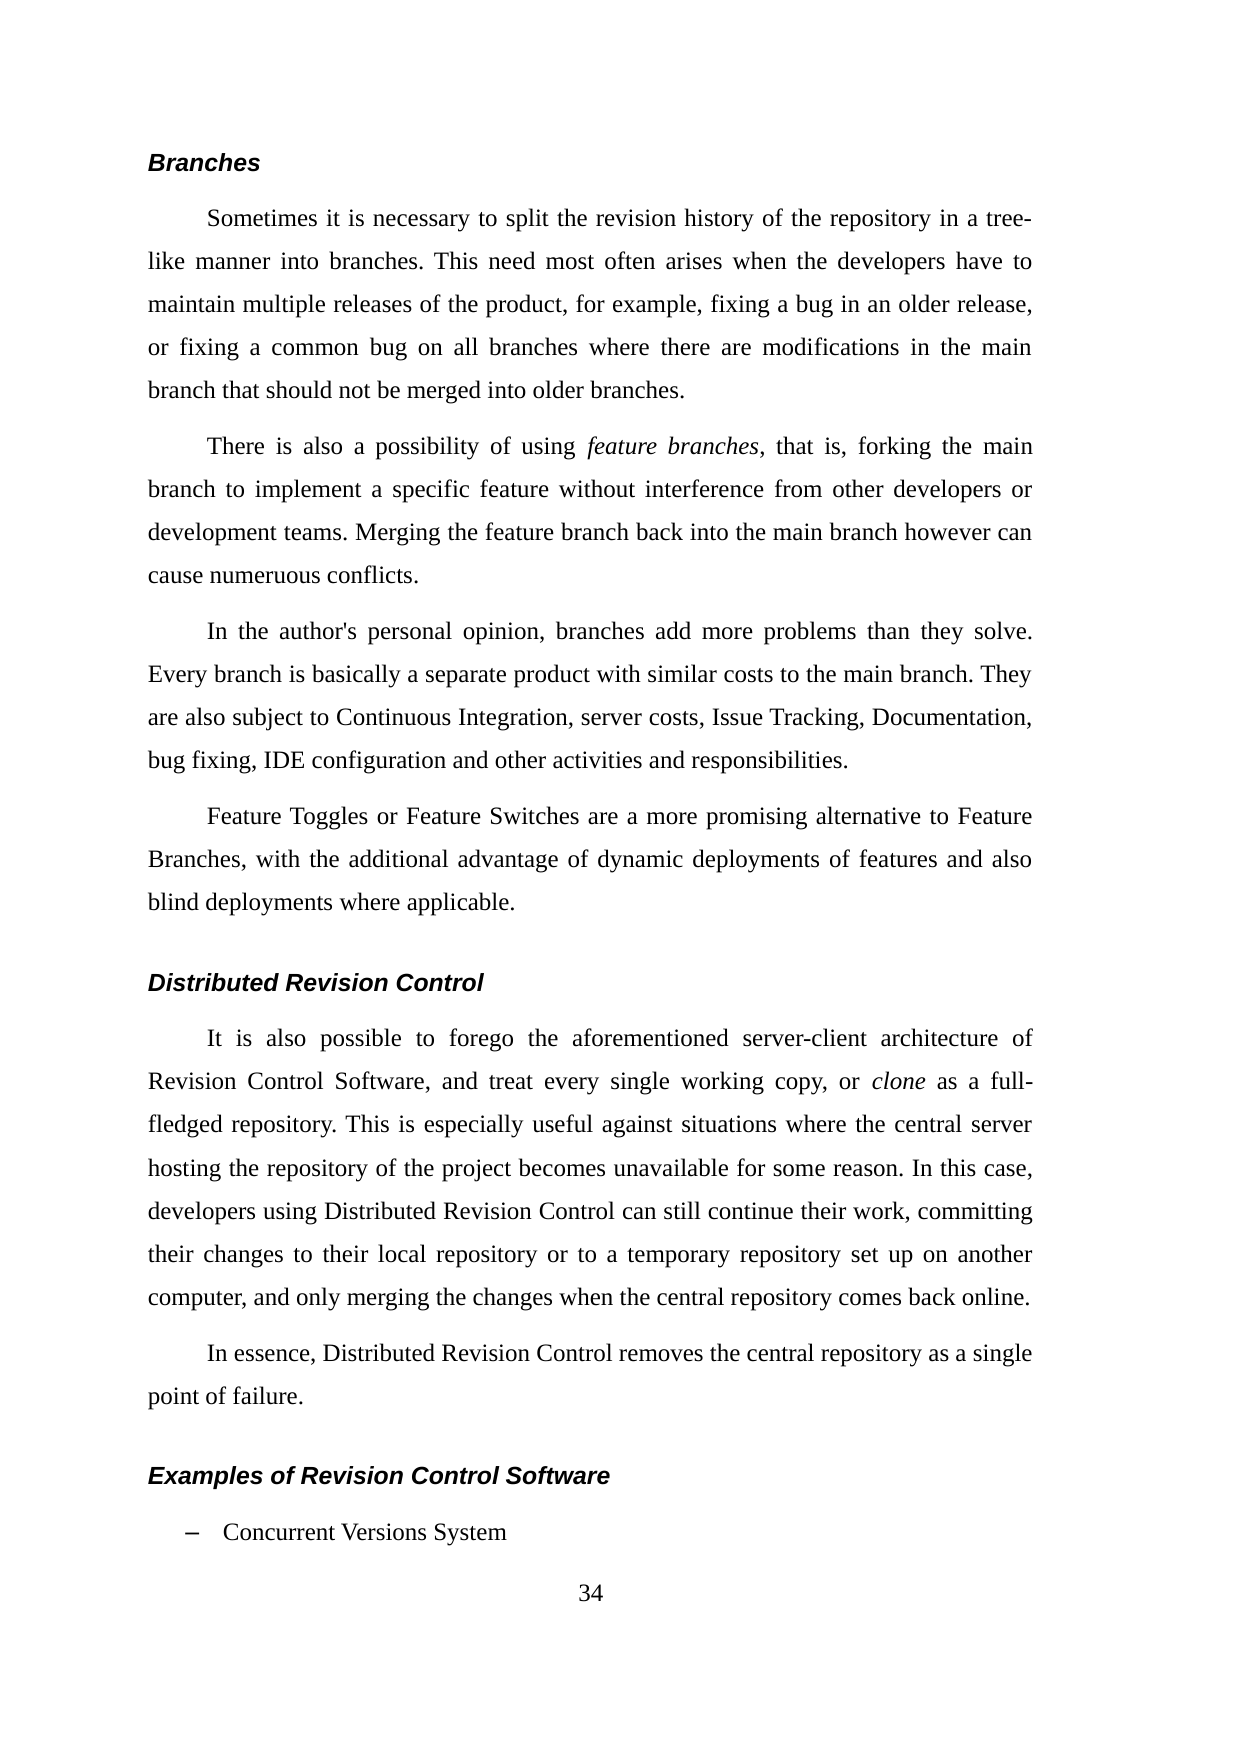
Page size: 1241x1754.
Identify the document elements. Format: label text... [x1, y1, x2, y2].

text Feature Toggles or Feature Switches are a more promising alternative to Feature Branches, with the additional advantage of dynamic deployments of features and also blind deployments where applicable. [148, 801, 1033, 916]
subtitle Branches [148, 148, 1033, 176]
text In essence, Distributed Revision Control removes the central repository as a single point of failure. [148, 1338, 1033, 1409]
list Concurrent Versions System [185, 1517, 1033, 1545]
text Sometimes it is necessary to split the revision history of the repository in a tree-like manner into branches. This need most often arises when the developers have to maintain multiple releases of the product, for example, fixing a bug in an older release, or fixing a common bug on all branches where there are modifications in the main branch that should not be merged into older branches. [148, 203, 1033, 404]
text There is also a possibility of using feature branches, that is, forking the main branch to implement a specific feature without interference from other developers or development teams. Merging the feature branch back into the main branch however can cause numeruous conflicts. [148, 431, 1033, 589]
subtitle Distributed Revision Control [148, 968, 1033, 996]
text In the author's personal opinion, branches add more problems than they solve. Every branch is basically a separate product with similar costs to the main branch. They are also subject to Continuous Integration, server costs, Issue Tracking, Documentation, bug fixing, IDE configuration and other activities and responsibilities. [148, 616, 1033, 774]
text It is also possible to forego the aforementioned server-client architecture of Revision Control Software, and treat every single working copy, or clone as a full-fledged repository. This is especially useful against situations where the central server hosting the repository of the project becomes unavailable for some reason. In this case, developers using Distributed Revision Control can still continue their work, committing their changes to their local repository or to a temporary repository set up on another computer, and only merging the changes when the central repository comes back online. [148, 1023, 1033, 1311]
subtitle Examples of Revision Control Software [148, 1461, 1033, 1490]
